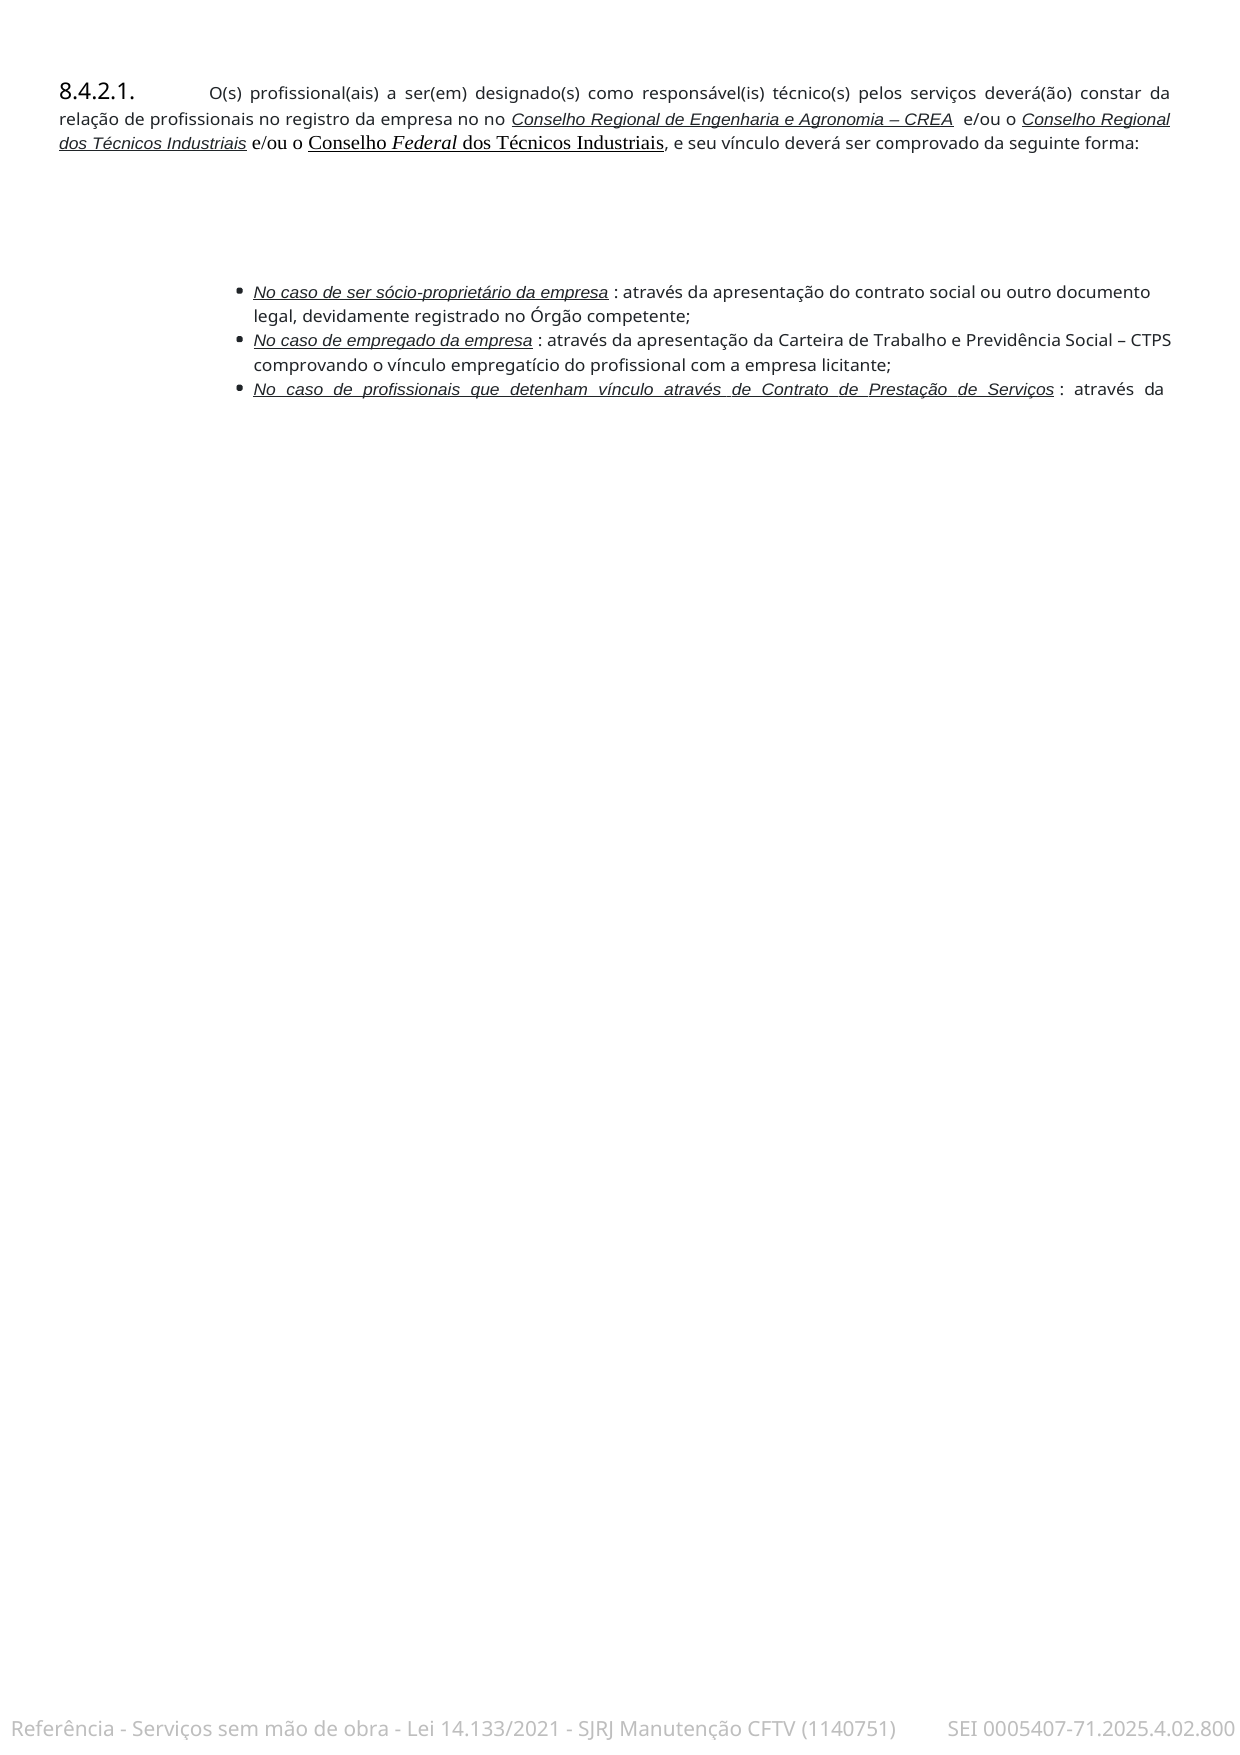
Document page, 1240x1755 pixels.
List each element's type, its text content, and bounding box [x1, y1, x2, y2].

text No caso de profissionais que detenham vínculo através de Contrato de Prestação de Serviços : através da [253, 377, 1181, 400]
text No caso de empregado da empresa : através da apresentação da Carteira de Trabalho e Previdência Social – CTPS comprovando o vínculo empregatício do profissional com a empresa licitante; [253, 329, 1181, 376]
text No caso de ser sócio-proprietário da empresa : através da apresentação do contrato social ou outro documento legal, devidamente registrado no Órgão competente; [253, 280, 1181, 327]
list O(s) profissional(ais) a ser(em) designado(s) como responsável(is) técnico(s) pelos serviços deverá(ão) constar da relação de profissionais no registro da empresa no no Conselho Regional de Engenharia e Agronomia – CREA e/ou o Conselho Regional dos Técnicos Industriais e/ou o Conselho Federal dos Técnicos Industriais, e seu vínculo deverá ser comprovado da seguinte forma: [59, 75, 1172, 154]
